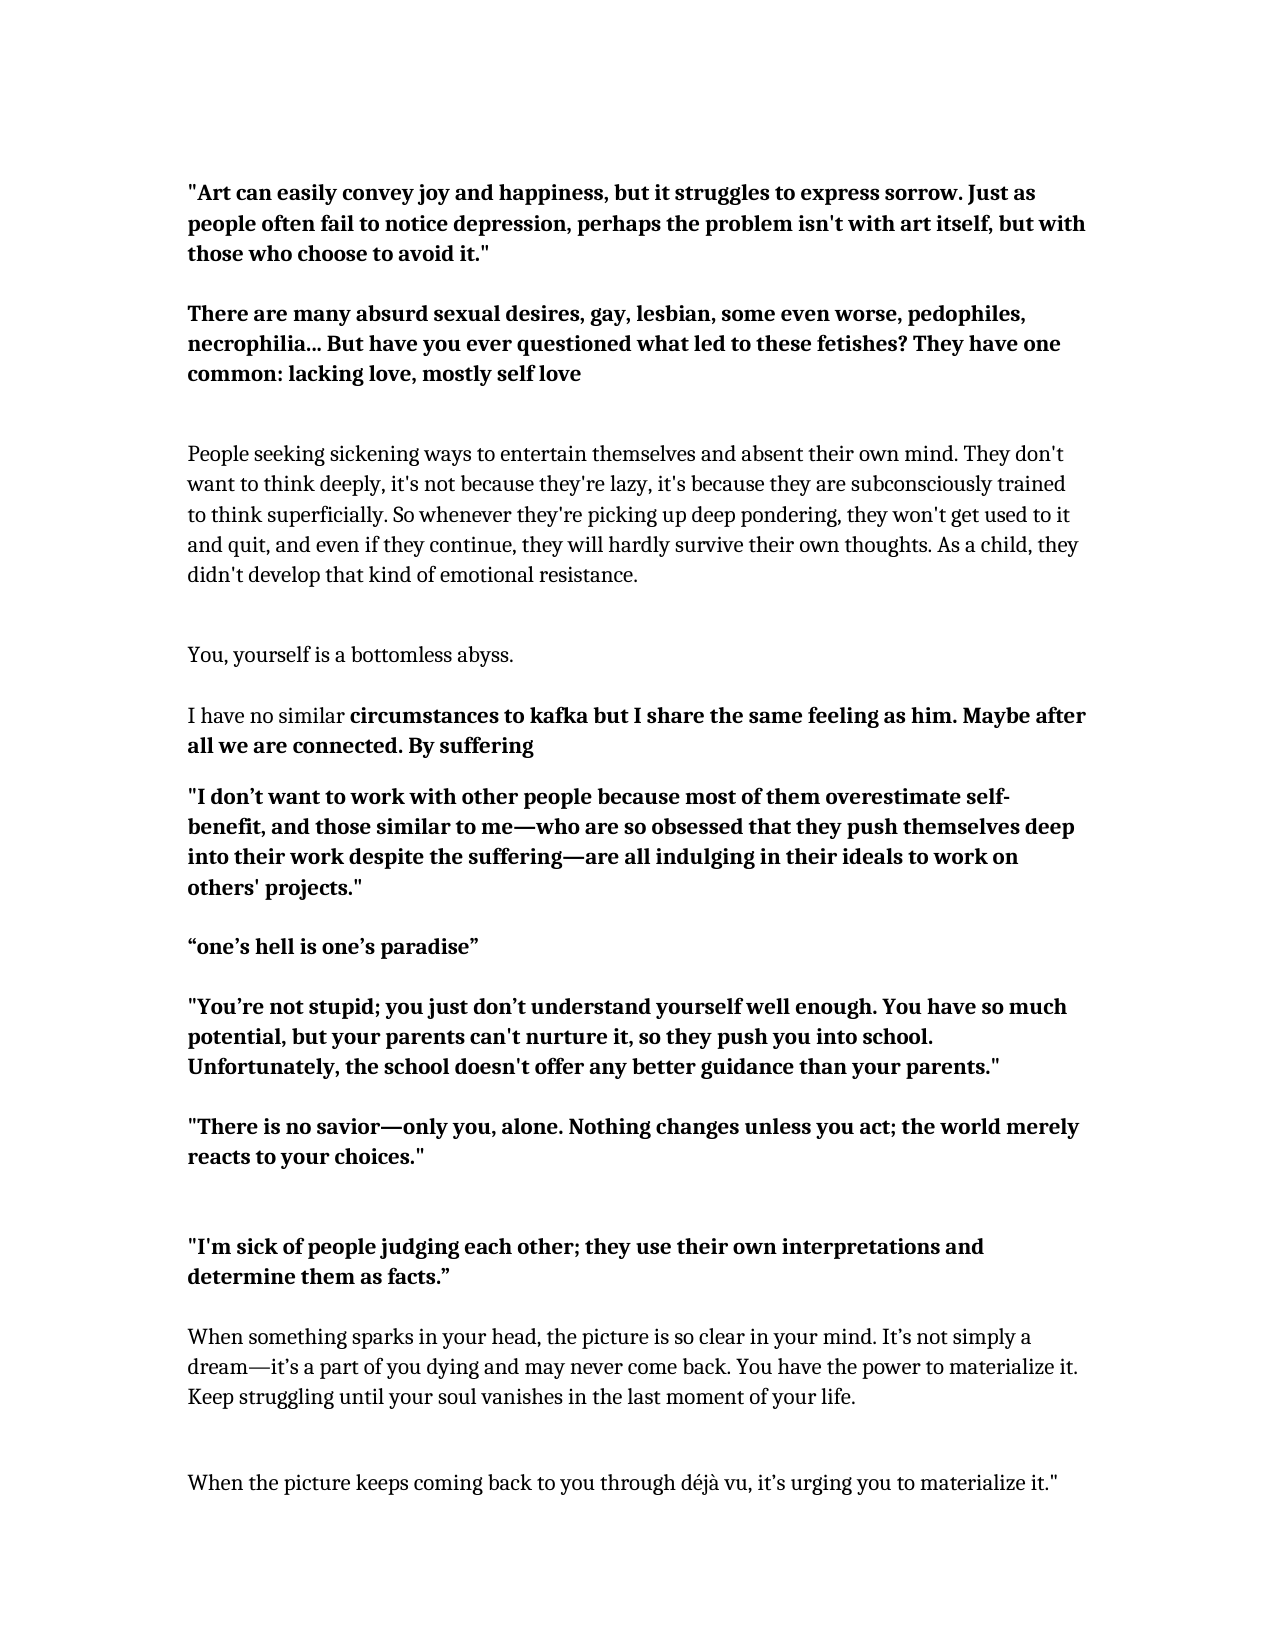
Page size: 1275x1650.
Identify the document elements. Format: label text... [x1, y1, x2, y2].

text "You’re not stupid; you just don’t understand yourself well enough. You have so much potential, but your parents can't nurture it, so they push you into school. Unfortunately, the school doesn't offer any better guidance than your parents." [187, 994, 1087, 1080]
text You, yourself is a bottomless abyss. I have no similar circumstances to kafka but I share the same feeling as him. Maybe after all we are connected. By suffering [187, 642, 1087, 759]
text People seeking sickening ways to entertain themselves and absent their own mind. They don't want to think deeply, it's not because they're lazy, it's because they are subconsciously trained to think superficially. So whenever they're picking up deep pondering, they won't get used to it and quit, and even if they continue, they will hardly survive their own thoughts. As a child, they didn't develop that kind of emotional resistance. [187, 441, 1087, 588]
text "Art can easily convey joy and happiness, but it struggles to express sorrow. Just as people often fail to notice depression, perhaps the problem isn't with art itself, but with those who choose to avoid it." [187, 150, 1087, 267]
text "I'm sick of people judging each other; they use their own interpretations and determine them as facts.” [187, 1204, 1087, 1290]
text When the picture keeps coming back to you through déjà vu, it’s urging you to materialize it." [187, 1469, 1087, 1496]
text "There is no savior—only you, alone. Nothing changes unless you act; the world merely reacts to your choices." [187, 1114, 1087, 1170]
text When something sparks in your head, the picture is so clear in your mind. It’s not simply a dream—it’s a part of you dying and may never come back. You have the power to materialize it. Keep struggling until your soul vanishes in the last moment of your life. [187, 1324, 1087, 1411]
text “one’s hell is one’s paradise” [187, 934, 1087, 960]
text "I don’t want to work with other people because most of them overestimate self-benefit, and those similar to me—who are so obsessed that they push themselves deep into their work despite the suffering—are all indulging in their ideals to work on others' projects." [187, 784, 1087, 901]
text There are many absurd sexual desires, gay, lesbian, some even worse, pedophiles, necrophilia... But have you ever questioned what led to these fetishes? They have one common: lacking love, mostly self love [187, 300, 1087, 387]
